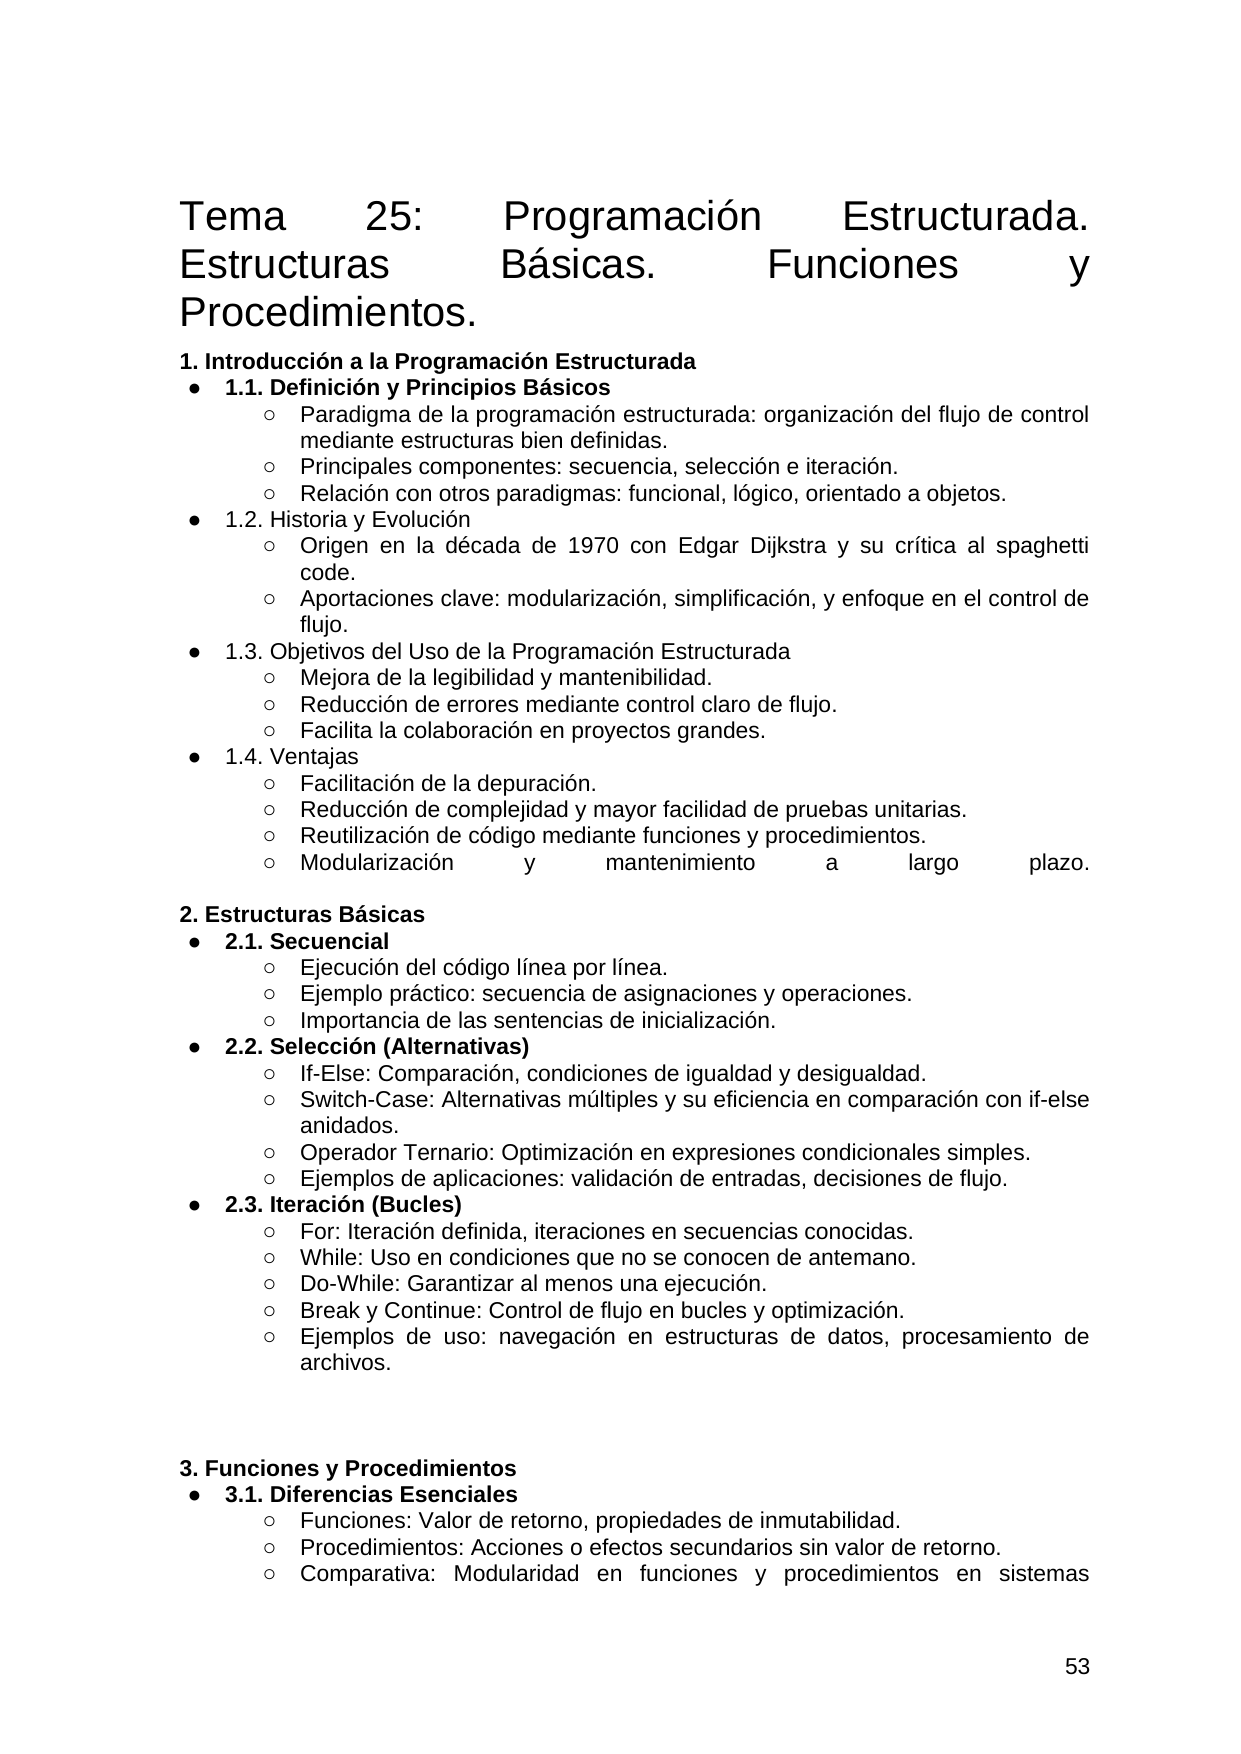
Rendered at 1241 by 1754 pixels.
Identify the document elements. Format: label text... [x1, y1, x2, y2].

list Procedimientos: Acciones o efectos secundarios sin valor de retorno. [262, 1534, 1090, 1560]
list While: Uso en condiciones que no se conocen de antemano. [262, 1244, 1090, 1270]
list 1.1. Definición y Principios Básicos [187, 374, 1090, 401]
list Funciones: Valor de retorno, propiedades de inmutabilidad. [262, 1507, 1090, 1534]
list Break y Continue: Control de flujo en bucles y optimización. [262, 1297, 1090, 1323]
list Modularización y mantenimiento a largo plazo. [262, 849, 1090, 901]
list Importancia de las sentencias de inicialización. [262, 1007, 1090, 1033]
list Principales componentes: secuencia, selección e iteración. [262, 453, 1090, 480]
list Reutilización de código mediante funciones y procedimientos. [262, 822, 1090, 849]
list Facilitación de la depuración. [262, 769, 1090, 796]
list 2.3. Iteración (Bucles) [187, 1191, 1090, 1218]
list Ejemplo práctico: secuencia de asignaciones y operaciones. [262, 980, 1090, 1007]
list Ejemplos de uso: navegación en estructuras de datos, procesamiento de archivos. [262, 1323, 1090, 1402]
list Do-While: Garantizar al menos una ejecución. [262, 1270, 1090, 1297]
list Reducción de complejidad y mayor facilidad de pruebas unitarias. [262, 796, 1090, 822]
list Paradigma de la programación estructurada: organización del flujo de control mediante estructuras bien definidas. [262, 401, 1090, 453]
list Ejecución del código línea por línea. [262, 954, 1090, 980]
text 1. Introducción a la Programación Estructurada [179, 348, 1090, 374]
list Reducción de errores mediante control claro de flujo. [262, 691, 1090, 717]
list Switch-Case: Alternativas múltiples y su eficiencia en comparación con if-else anidados. [262, 1086, 1090, 1138]
list Aportaciones clave: modularización, simplificación, y enfoque en el control de flujo. [262, 585, 1090, 638]
list For: Iteración definida, iteraciones en secuencias conocidas. [262, 1218, 1090, 1244]
subtitle Tema 25: Programación Estructurada. Estructuras Básicas. Funciones y Procedimientos. [179, 192, 1090, 335]
list Relación con otros paradigmas: funcional, lógico, orientado a objetos. [262, 480, 1090, 506]
list Facilita la colaboración en proyectos grandes. [262, 717, 1090, 743]
list 1.2. Historia y Evolución [187, 506, 1090, 532]
list Operador Ternario: Optimización en expresiones condicionales simples. [262, 1138, 1090, 1165]
list 2.2. Selección (Alternativas) [187, 1033, 1090, 1059]
text 2. Estructuras Básicas [179, 901, 1090, 928]
list Mejora de la legibilidad y mantenibilidad. [262, 664, 1090, 691]
list Comparativa: Modularidad en funciones y procedimientos en sistemas [262, 1560, 1090, 1587]
list Ejemplos de aplicaciones: validación de entradas, decisiones de flujo. [262, 1165, 1090, 1191]
text 3. Funciones y Procedimientos [179, 1455, 1090, 1481]
list 3.1. Diferencias Esenciales [187, 1481, 1090, 1507]
list Origen en la década de 1970 con Edgar Dijkstra y su crítica al spaghetti code. [262, 532, 1090, 585]
list 1.3. Objetivos del Uso de la Programación Estructurada [187, 638, 1090, 664]
list If-Else: Comparación, condiciones de igualdad y desigualdad. [262, 1059, 1090, 1086]
list 1.4. Ventajas [187, 743, 1090, 769]
list 2.1. Secuencial [187, 928, 1090, 954]
